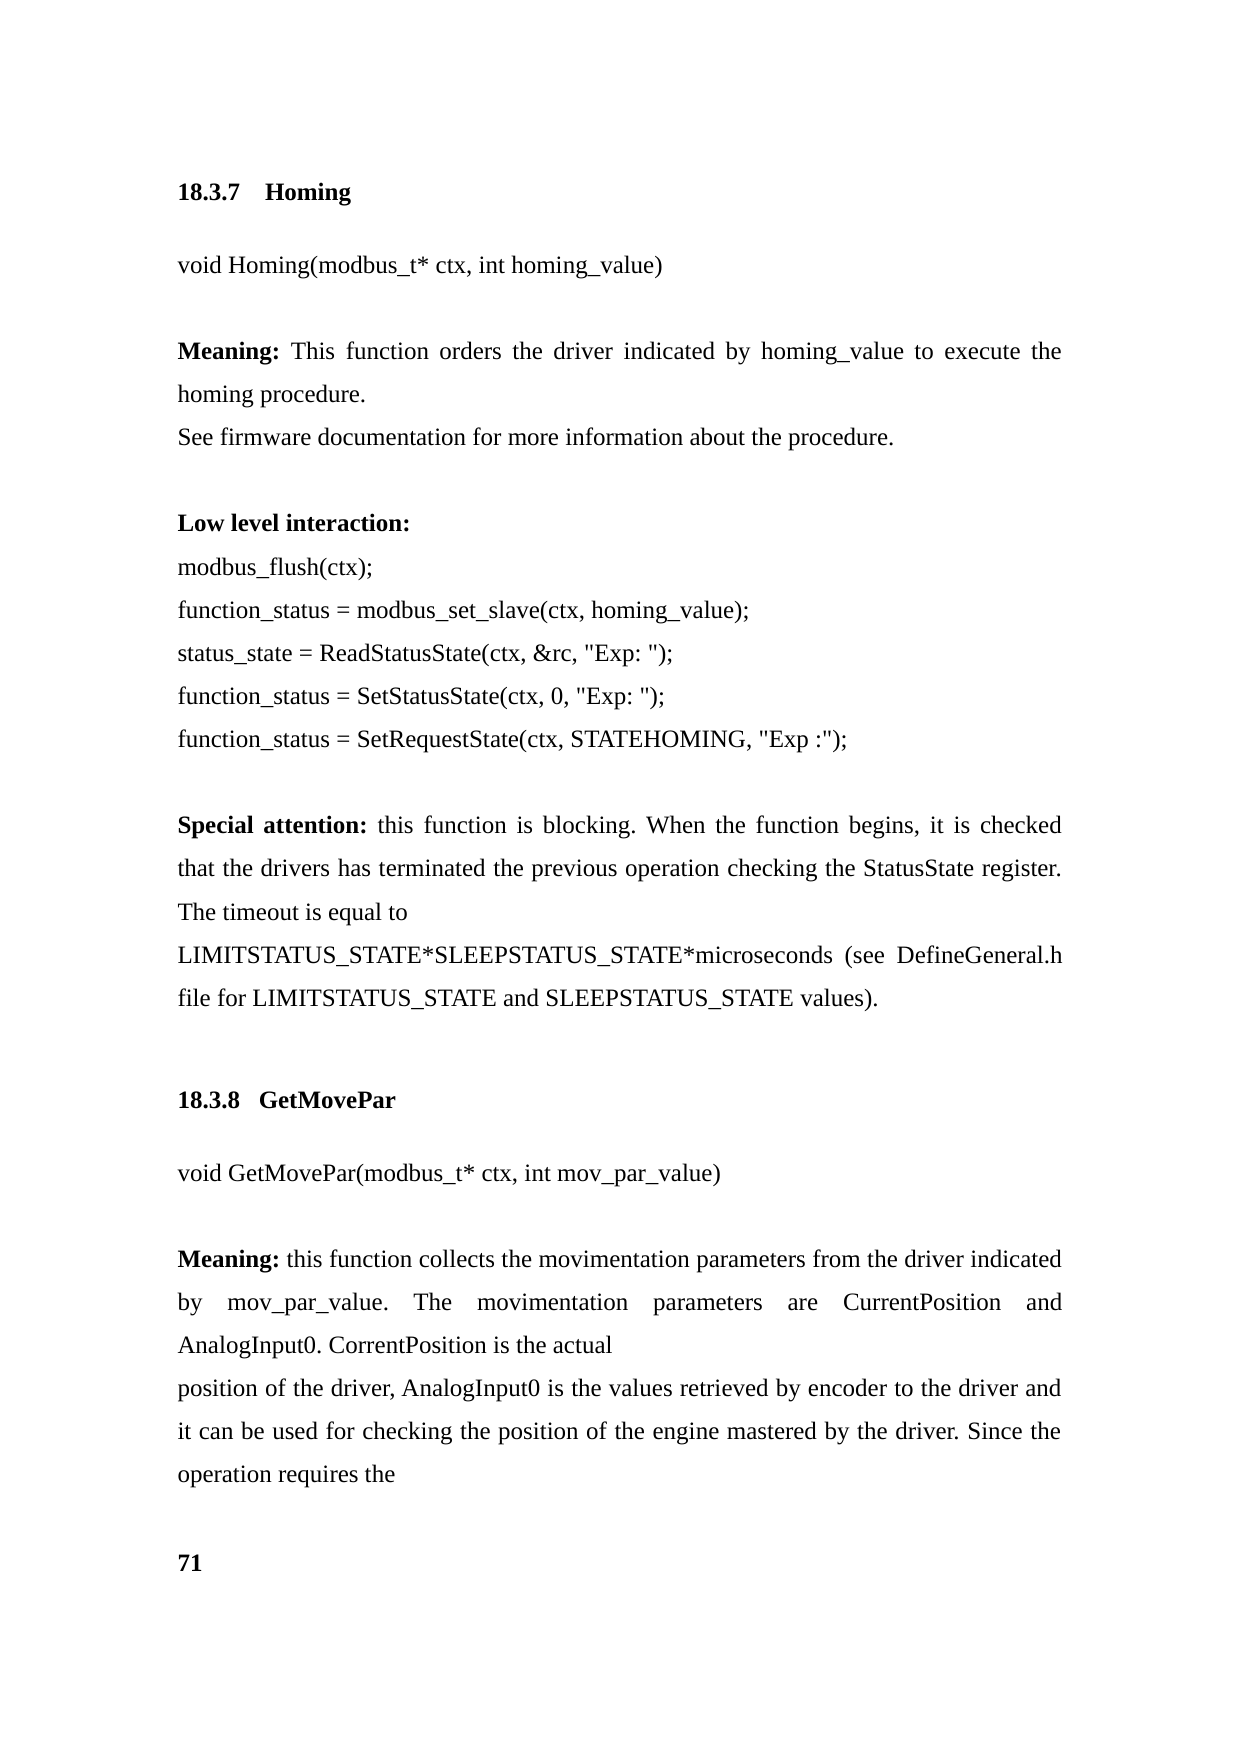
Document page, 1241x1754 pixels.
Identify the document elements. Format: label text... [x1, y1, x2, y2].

text function_status = SetStatusState(ctx, 0, "Exp: "); [177, 681, 1063, 710]
text void GetMovePar(modbus_t* ctx, int mov_par_value) [177, 1158, 1063, 1186]
text function_status = SetRequestState(ctx, STATEHOMING, "Exp :"); [177, 724, 1063, 753]
text position of the driver, AnalogInput0 is the values retrieved by encoder to the driver and it can be used for checking the position of the engine mastered by the driver. Since the operation requires the [177, 1373, 1063, 1488]
subtitle GetMovePar [177, 1085, 1063, 1114]
text Meaning: This function orders the driver indicated by homing_value to execute the homing procedure. [177, 336, 1063, 408]
text void Homing(modbus_t* ctx, int homing_value) [177, 250, 1063, 278]
text Meaning: this function collects the movimentation parameters from the driver indicated by mov_par_value. The movimentation parameters are CurrentPosition and AnalogInput0. CorrentPosition is the actual [177, 1244, 1063, 1359]
subtitle Homing [177, 177, 1063, 206]
text Low level interaction: [177, 508, 1063, 537]
text LIMITSTATUS_STATE*SLEEPSTATUS_STATE*microseconds (see DefineGeneral.h file for LIMITSTATUS_STATE and SLEEPSTATUS_STATE values). [177, 940, 1063, 1012]
text Special attention: this function is blocking. When the function begins, it is checked that the drivers has terminated the previous operation checking the StatusState register. The timeout is equal to [177, 810, 1063, 925]
text modbus_flush(ctx); [177, 552, 1063, 580]
text function_status = modbus_set_slave(ctx, homing_value); [177, 595, 1063, 623]
text See firmware documentation for more information about the procedure. [177, 422, 1063, 451]
text status_state = ReadStatusState(ctx, &rc, "Exp: "); [177, 638, 1063, 667]
